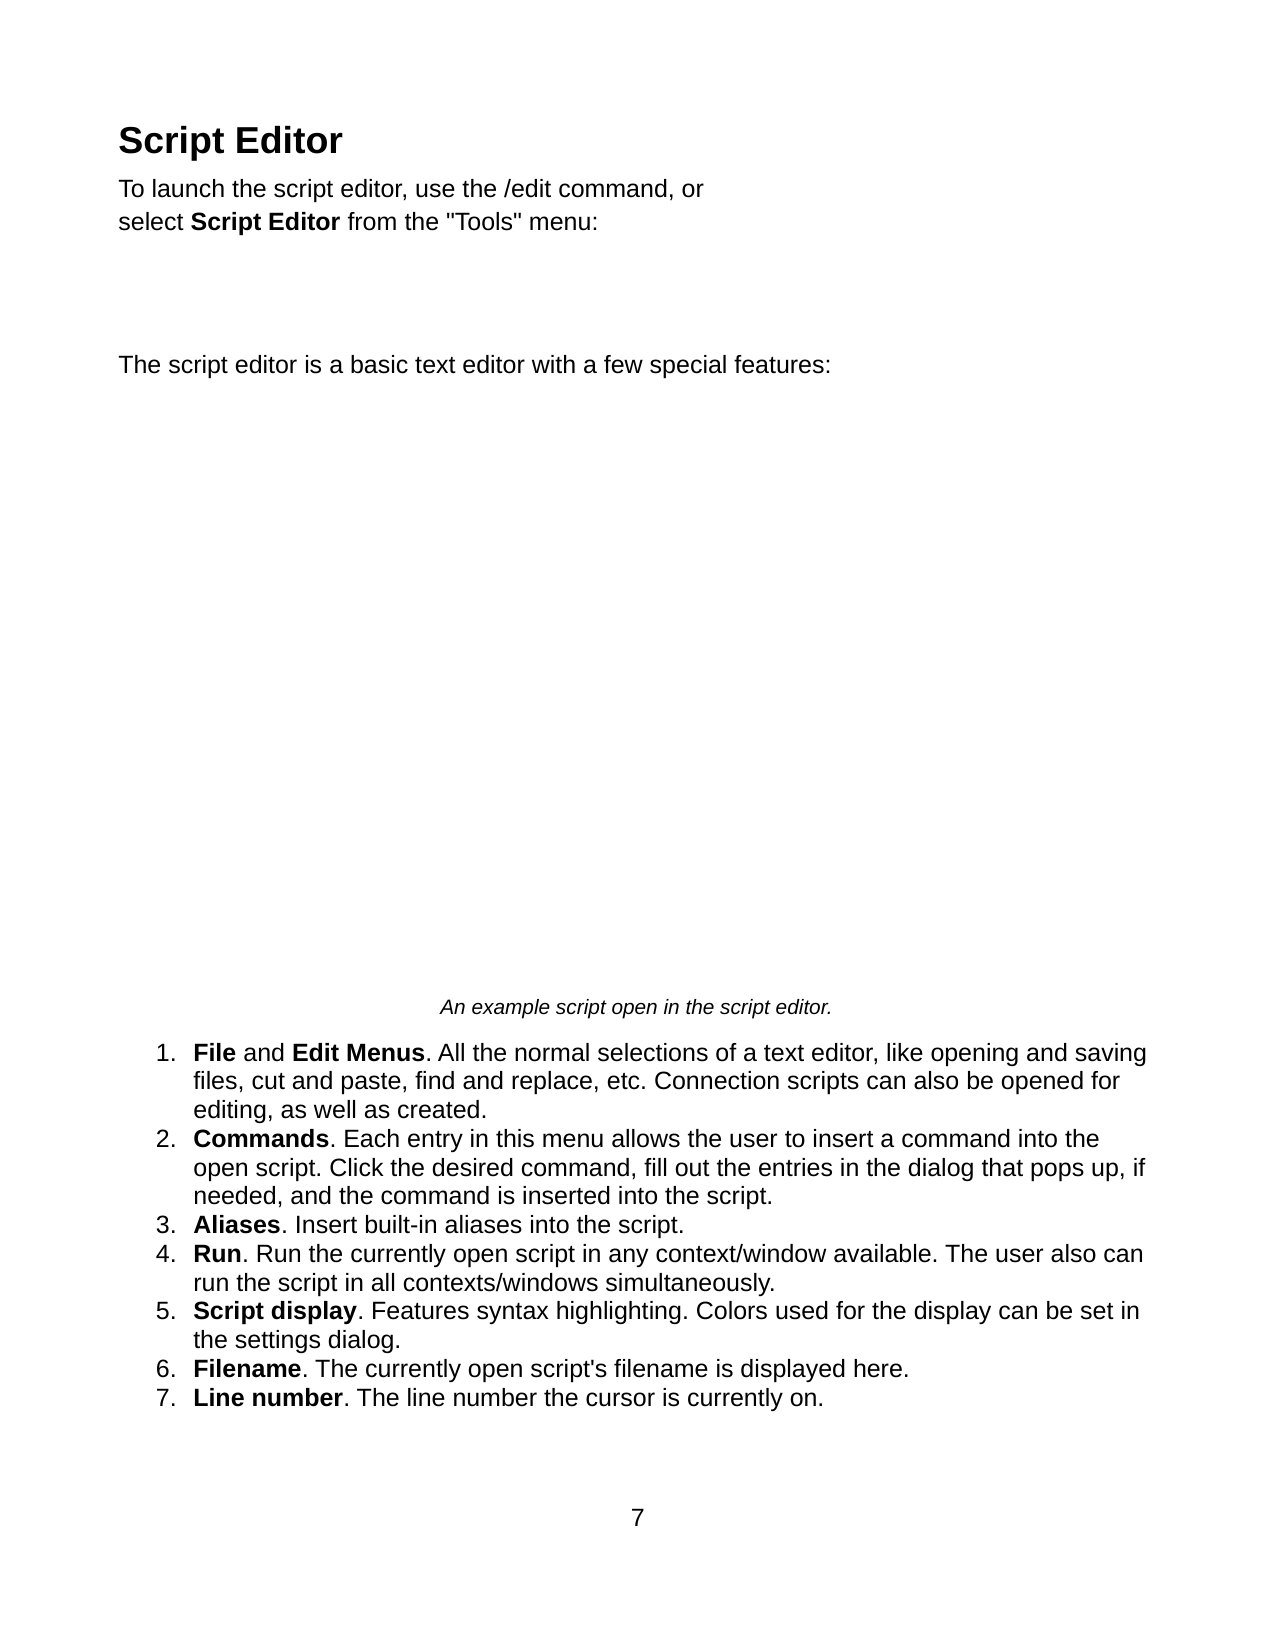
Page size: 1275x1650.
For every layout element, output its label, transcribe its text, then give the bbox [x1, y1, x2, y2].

list Line number. The line number the cursor is currently on. [156, 1382, 1157, 1411]
text The script editor is a basic text editor with a few special features: [118, 349, 1157, 378]
list Script display. Features syntax highlighting. Colors used for the display can be set in the settings dialog. [156, 1296, 1157, 1354]
list File and Edit Menus. All the normal selections of a text editor, like opening and saving files, cut and paste, find and replace, etc. Connection scripts can also be opened for editing, as well as created. [156, 1037, 1157, 1124]
subtitle Script Editor [118, 118, 1157, 161]
text An example script open in the script editor. [248, 410, 1027, 1019]
text To launch the script editor, use the /edit command, or select Script Editor from the "Tools" menu: [118, 174, 1157, 236]
list Filename. The currently open script's filename is displayed here. [156, 1354, 1157, 1382]
list Aliases. Insert built-in aliases into the script. [156, 1210, 1157, 1239]
list Run. Run the currently open script in any context/window available. The user also can run the script in all contexts/windows simultaneously. [156, 1239, 1157, 1296]
list Commands. Each entry in this menu allows the user to insert a command into the open script. Click the desired command, fill out the entries in the dialog that pops up, if needed, and the command is inserted into the script. [156, 1124, 1157, 1210]
